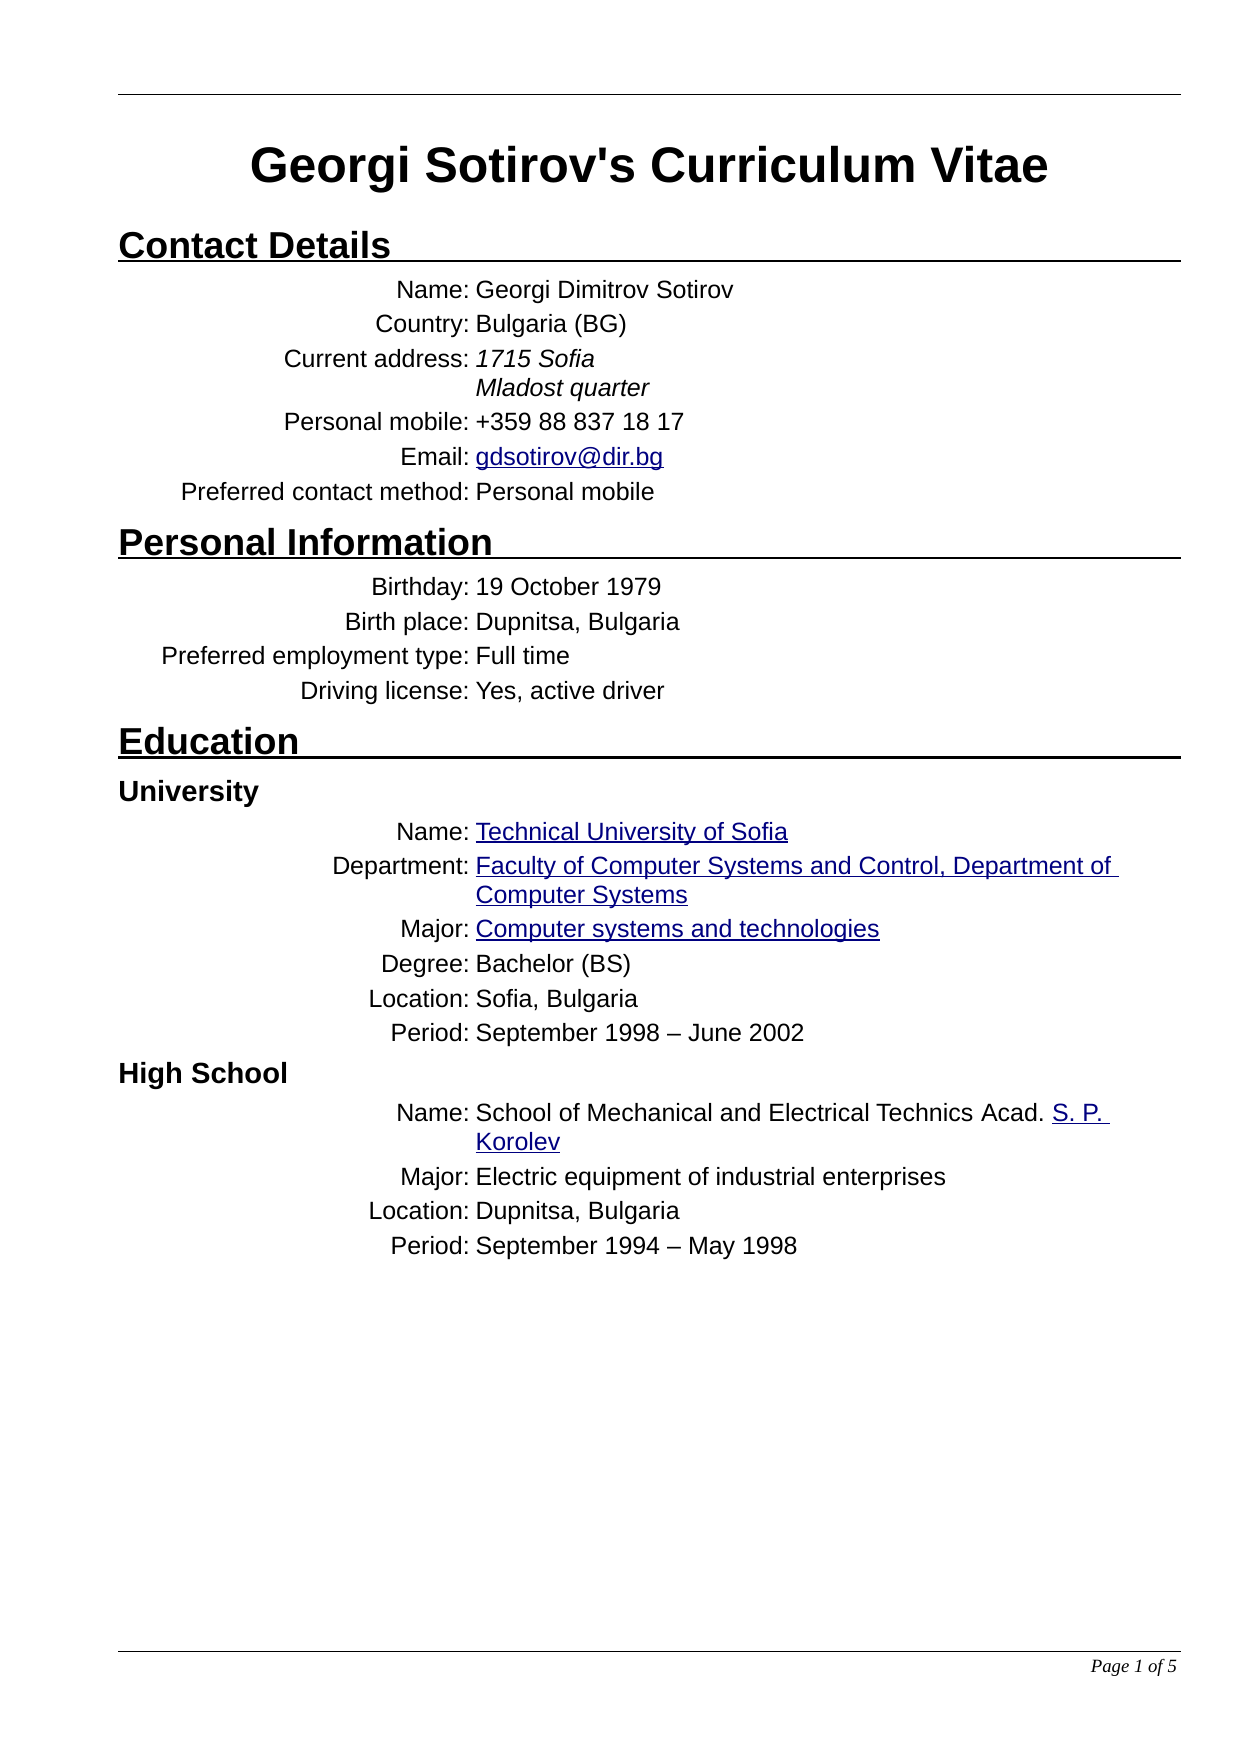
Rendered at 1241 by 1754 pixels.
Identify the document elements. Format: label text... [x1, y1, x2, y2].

table_cell 1715 Sofia Mladost quarter [473, 341, 1182, 404]
table_cell Degree: [118, 946, 472, 981]
table_cell Birth place: [118, 604, 472, 638]
table_cell Driving license: [118, 673, 472, 707]
table_cell +359 88 837 18 17 [473, 405, 1182, 439]
table_cell gdsotirov@dir.bg [473, 439, 1182, 474]
table_cell Sofia, Bulgaria [473, 981, 1182, 1015]
table_cell Period: [118, 1228, 472, 1262]
table_cell Preferred contact method: [118, 474, 472, 508]
table_cell Bachelor (BS) [473, 946, 1182, 981]
subtitle High School [118, 1056, 1181, 1089]
table_header Name: [118, 272, 472, 307]
table_cell Current address: [118, 341, 472, 404]
table_cell Preferred employment type: [118, 638, 472, 673]
table_cell Full time [473, 638, 1182, 673]
table_cell Personal mobile: [118, 405, 472, 439]
table_cell Personal mobile [473, 474, 1182, 508]
table_header Georgi Dimitrov Sotirov [473, 272, 1182, 307]
subtitle Georgi Sotirov's Curriculum Vitae [118, 136, 1181, 193]
subtitle University [118, 774, 1181, 808]
table_header Technical University of Sofia [473, 814, 1182, 848]
table_cell Computer systems and technologies [473, 912, 1182, 946]
table_cell Yes, active driver [473, 673, 1182, 707]
table_cell Major: [118, 1159, 472, 1193]
table_header School of Mechanical and Electrical Technics Acad. S. P. Korolev [473, 1095, 1182, 1159]
subtitle [118, 262, 1181, 266]
table_cell Bulgaria (BG) [473, 307, 1182, 341]
table_cell September 1994 – May 1998 [473, 1228, 1182, 1262]
subtitle Contact Details [118, 223, 1181, 260]
table_header Birthday: [118, 569, 472, 604]
table_cell Department: [118, 848, 472, 912]
table_cell Electric equipment of industrial enterprises [473, 1159, 1182, 1193]
table_cell Country: [118, 307, 472, 341]
subtitle [118, 559, 1181, 563]
table_header 19 October 1979 [473, 569, 1182, 604]
table_cell Faculty of Computer Systems and Control, Department of Computer Systems [473, 848, 1182, 912]
table_cell Location: [118, 981, 472, 1015]
table_header Name: [118, 814, 472, 848]
table_cell Dupnitsa, Bulgaria [473, 604, 1182, 638]
table_cell September 1998 – June 2002 [473, 1015, 1182, 1050]
subtitle Education [118, 719, 1181, 756]
table_cell Dupnitsa, Bulgaria [473, 1193, 1182, 1228]
table_cell Location: [118, 1193, 472, 1228]
table_cell Period: [118, 1015, 472, 1050]
subtitle Personal Information [118, 520, 1181, 557]
table_cell Major: [118, 912, 472, 946]
table_cell Email: [118, 439, 472, 474]
table_header Name: [118, 1095, 472, 1159]
